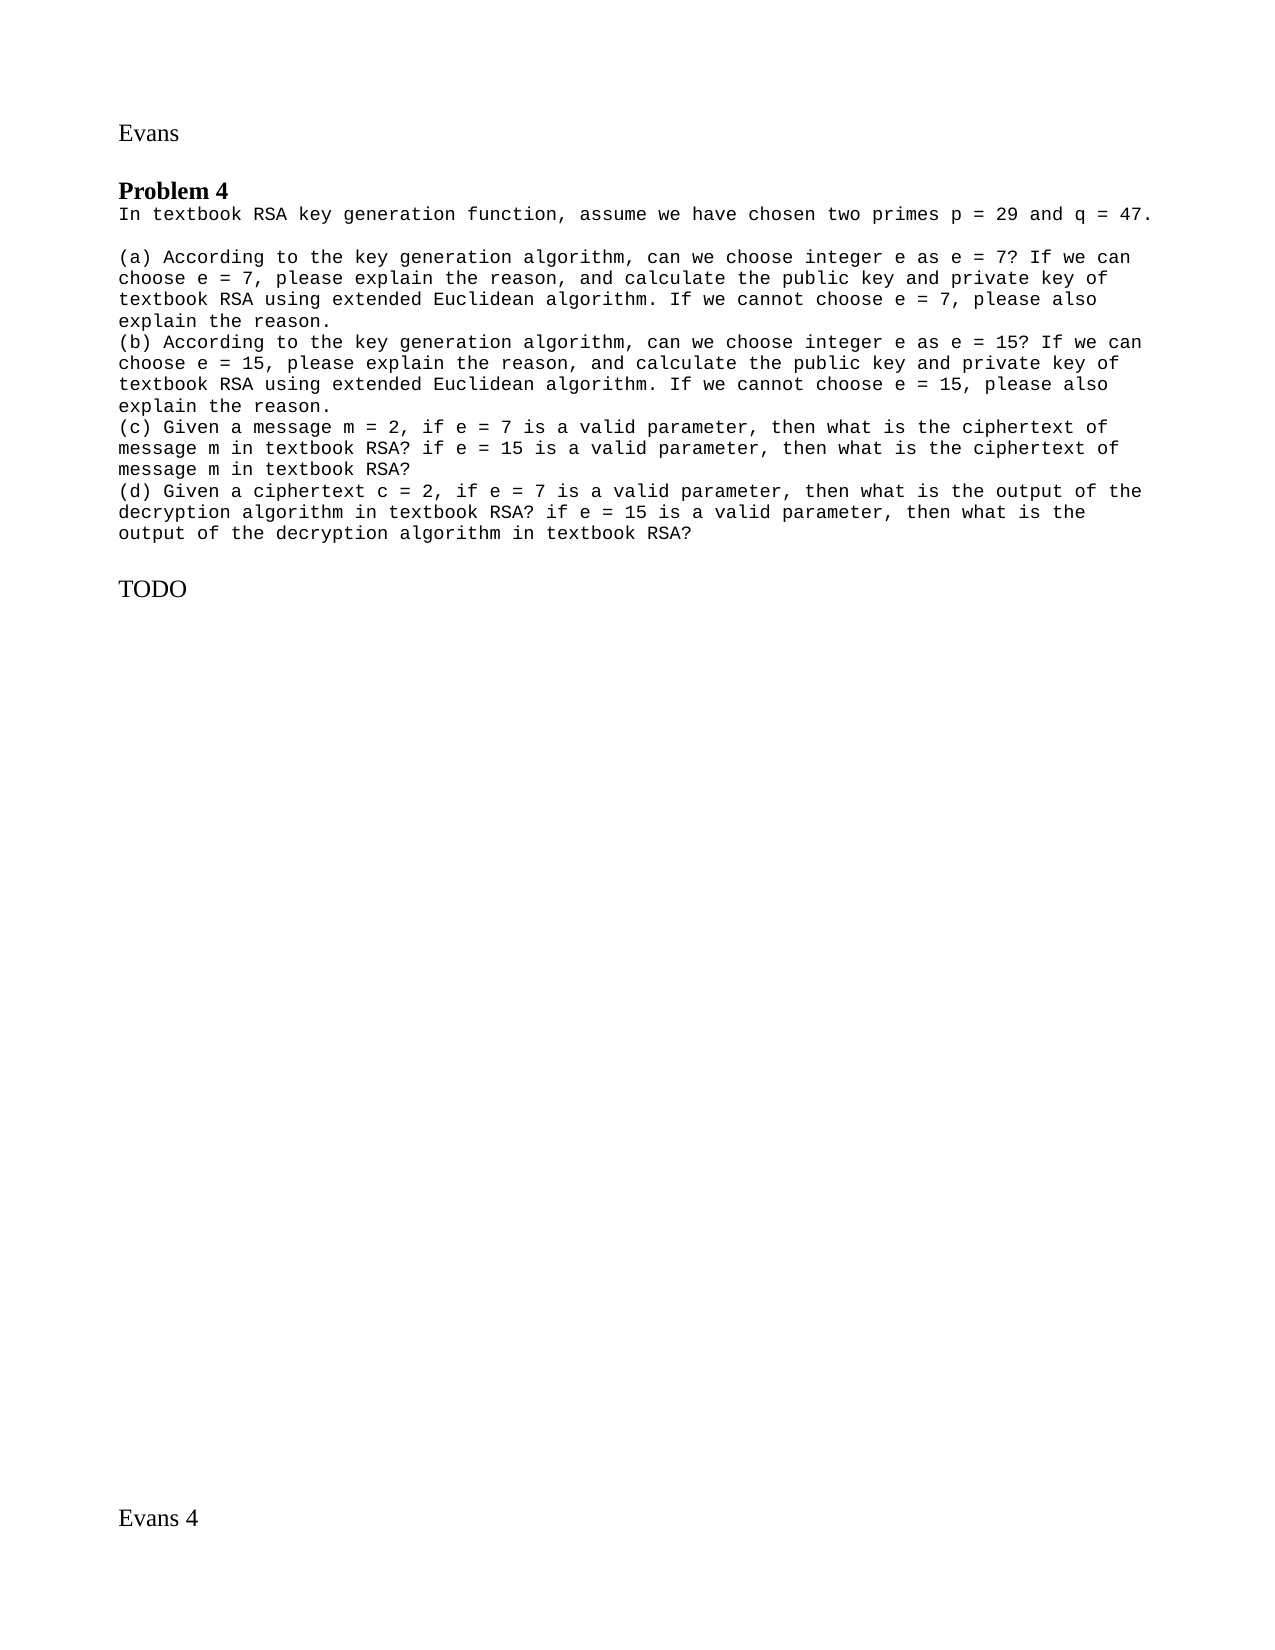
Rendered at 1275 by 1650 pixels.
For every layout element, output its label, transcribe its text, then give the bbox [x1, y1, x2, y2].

text In textbook RSA key generation function, assume we have chosen two primes p = 29 and q = 47. [118, 205, 1157, 226]
text (c) Given a message m = 2, if e = 7 is a valid parameter, then what is the ciphertext of message m in textbook RSA? if e = 15 is a valid parameter, then what is the ciphertext of message m in textbook RSA? [118, 418, 1157, 481]
text (d) Given a ciphertext c = 2, if e = 7 is a valid parameter, then what is the output of the decryption algorithm in textbook RSA? if e = 15 is a valid parameter, then what is the output of the decryption algorithm in textbook RSA? [118, 481, 1157, 545]
text TODO [118, 574, 1157, 603]
text (a) According to the key generation algorithm, can we choose integer e as e = 7? If we can choose e = 7, please explain the reason, and calculate the public key and private key of textbook RSA using extended Euclidean algorithm. If we cannot choose e = 7, please also explain the reason. [118, 248, 1157, 333]
text (b) According to the key generation algorithm, can we choose integer e as e = 15? If we can choose e = 15, please explain the reason, and calculate the public key and private key of textbook RSA using extended Euclidean algorithm. If we cannot choose e = 15, please also explain the reason. [118, 333, 1157, 418]
text Problem 4 [118, 176, 1157, 205]
